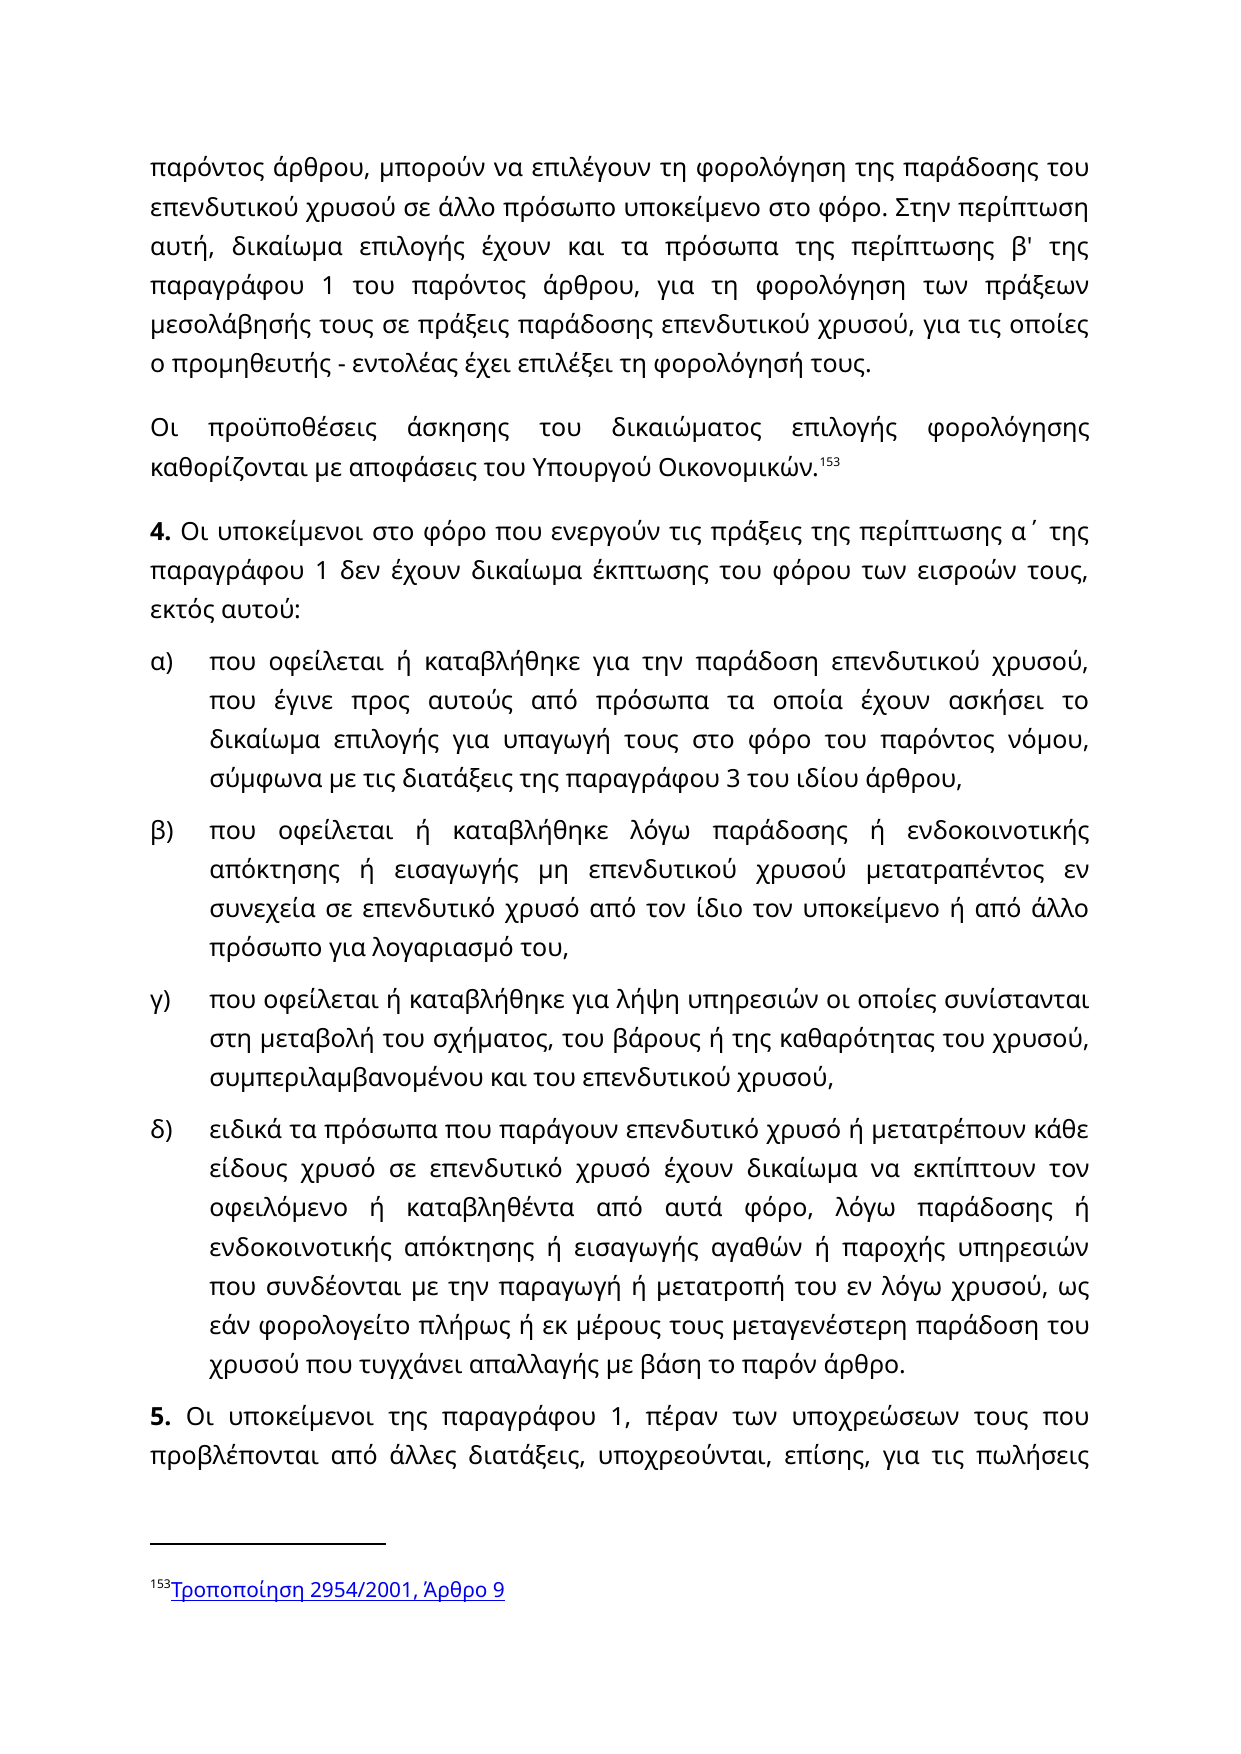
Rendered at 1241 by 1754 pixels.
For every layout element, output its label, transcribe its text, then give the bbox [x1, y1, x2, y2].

text 5. Οι υποκείμενοι της παραγράφου 1, πέραν των υποχρεώσεων τους που προβλέπονται από άλλες διατάξεις, υποχρεούνται, επίσης, για τις πωλήσεις [150, 1398, 1090, 1472]
text Τροποποίηση 2954/2001, Άρθρο 9 [150, 1576, 1090, 1604]
list β) που οφείλεται ή καταβλήθηκε λόγω παράδοσης ή ενδοκοινοτικής απόκτησης ή εισαγωγής μη επενδυτικού χρυσού μετατραπέντος εν συνεχεία σε επενδυτικό χρυσό από τον ίδιο τον υποκείμενο ή από άλλο πρόσωπο για λογαριασμό του, [150, 812, 1090, 964]
text Οι προϋποθέσεις άσκησης του δικαιώματος επιλογής φορολόγησης καθορίζονται με αποφάσεις του Υπουργού Οικονομικών. [150, 410, 1090, 483]
text 4. Οι υποκείμενοι στο φόρο που ενεργούν τις πράξεις της περίπτωσης α΄ της παραγράφου 1 δεν έχουν δικαίωμα έκπτωσης του φόρου των εισροών τους, εκτός αυτού: [150, 513, 1090, 626]
list γ) που οφείλεται ή καταβλήθηκε για λήψη υπηρεσιών οι οποίες συνίστανται στη μεταβολή του σχήματος, του βάρους ή της καθαρότητας του χρυσού, συμπεριλαμβανομένου και του επενδυτικού χρυσού, [150, 982, 1090, 1094]
list δ) ειδικά τα πρόσωπα που παράγουν επενδυτικό χρυσό ή μετατρέπουν κάθε είδους χρυσό σε επενδυτικό χρυσό έχουν δικαίωμα να εκπίπτουν τον οφειλόμενο ή καταβληθέντα από αυτά φόρο, λόγω παράδοσης ή ενδοκοινοτικής απόκτησης ή εισαγωγής αγαθών ή παροχής υπηρεσιών που συνδέονται με την παραγωγή ή μετατροπή του εν λόγω χρυσού, ως εάν φορολογείτο πλήρως ή εκ μέρους τους μεταγενέστερη παράδοση του χρυσού που τυγχάνει απαλλαγής με βάση το παρόν άρθρο. [150, 1112, 1090, 1381]
list α) που οφείλεται ή καταβλήθηκε για την παράδοση επενδυτικού χρυσού, που έγινε προς αυτούς από πρόσωπα τα οποία έχουν ασκήσει το δικαίωμα επιλογής για υπαγωγή τους στο φόρο του παρόντος νόμου, σύμφωνα με τις διατάξεις της παραγράφου 3 του ιδίου άρθρου, [150, 643, 1090, 795]
text παρόντος άρθρου, μπορούν να επιλέγουν τη φορολόγηση της παράδοσης του επενδυτικού χρυσού σε άλλο πρόσωπο υποκείμενο στο φόρο. Στην περίπτωση αυτή, δικαίωμα επιλογής έχουν και τα πρόσωπα της περίπτωσης β' της παραγράφου 1 του παρόντος άρθρου, για τη φορολόγηση των πράξεων μεσολάβησής τους σε πράξεις παράδοσης επενδυτικού χρυσού, για τις οποίες ο προμηθευτής - εντολέας έχει επιλέξει τη φορολόγησή τους. [150, 150, 1090, 380]
